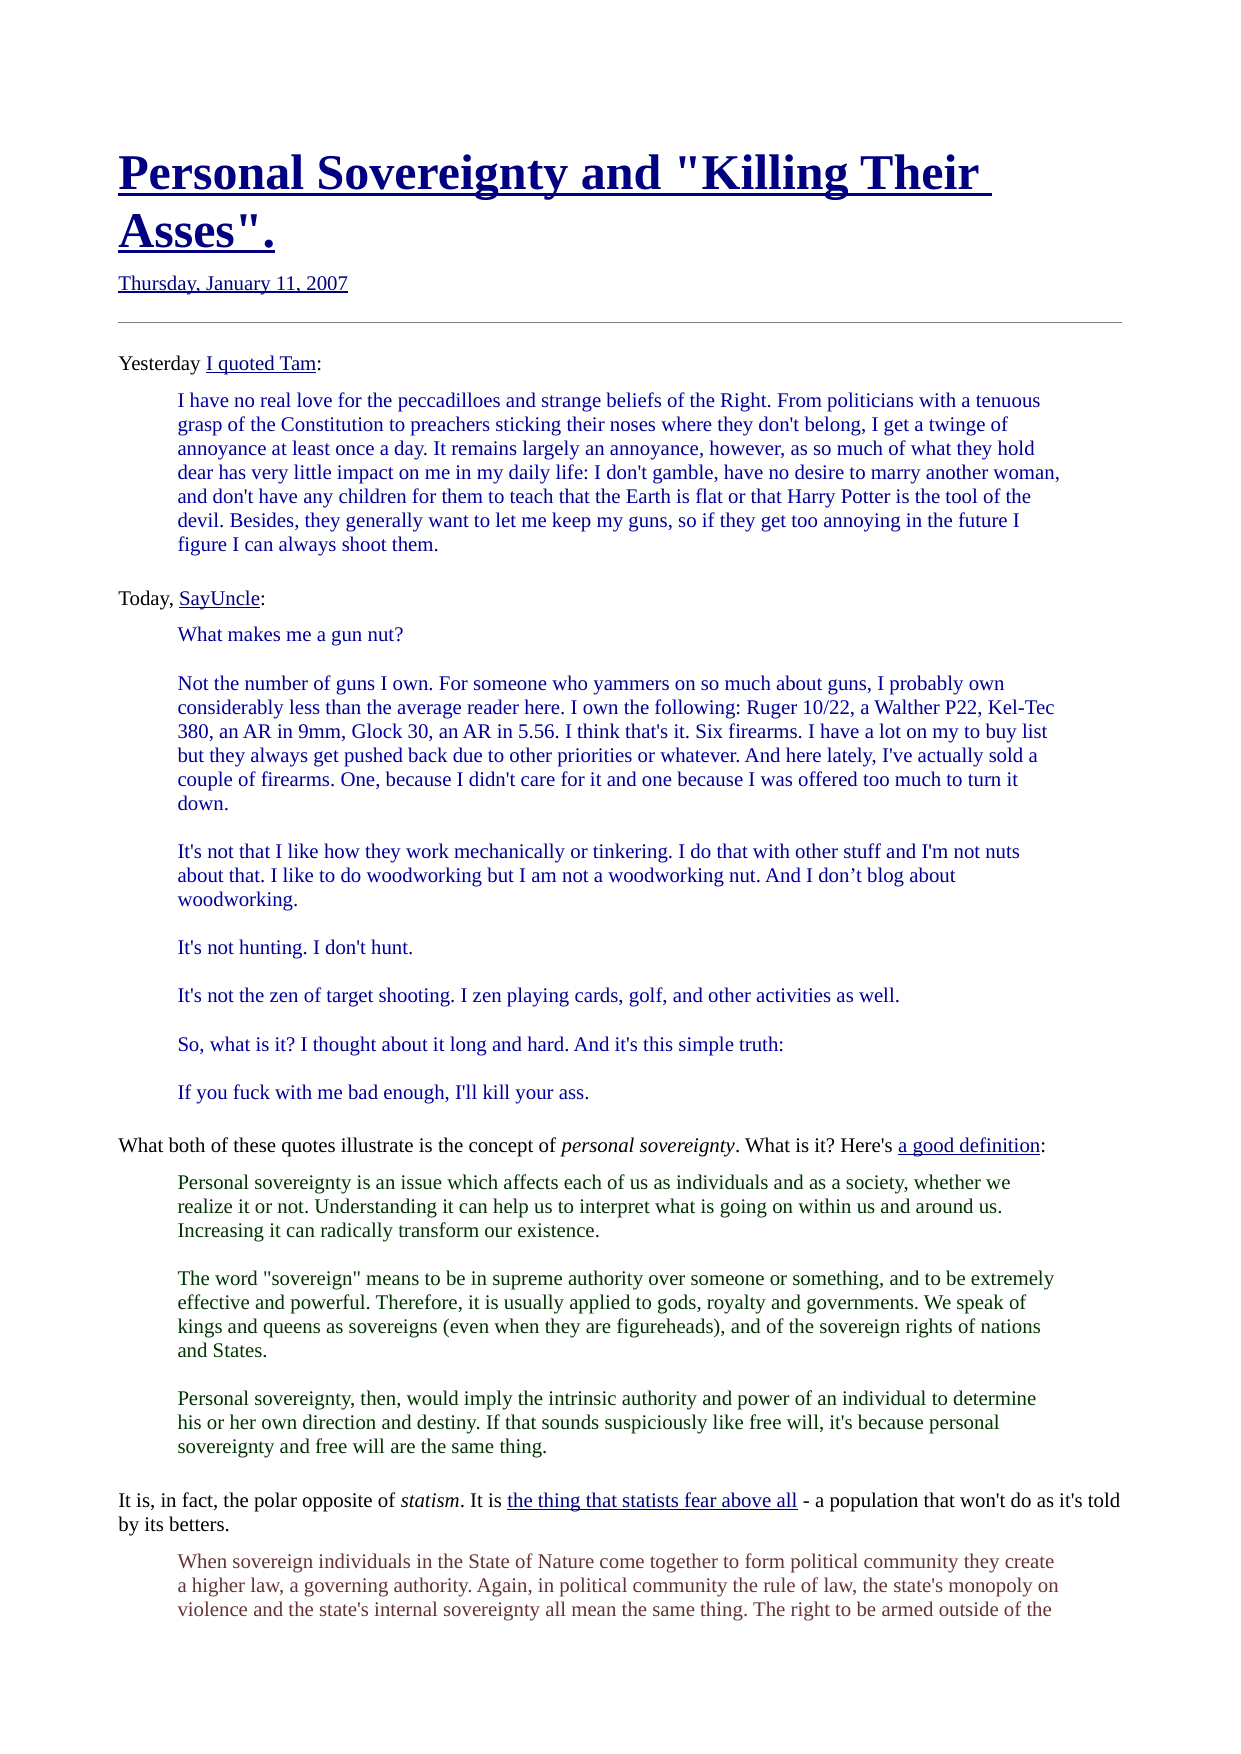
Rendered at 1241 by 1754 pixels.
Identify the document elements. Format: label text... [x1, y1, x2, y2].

text Personal sovereignty is an issue which affects each of us as individuals and as a society, whether we realize it or not. Understanding it can help us to interpret what is going on within us and around us. Increasing it can radically transform our existence. The word "sovereign" means to be in supreme authority over someone or something, and to be extremely effective and powerful. Therefore, it is usually applied to gods, royalty and governments. We speak of kings and queens as sovereigns (even when they are figureheads), and of the sovereign rights of nations and States. Personal sovereignty, then, would imply the intrinsic authority and power of an individual to determine his or her own direction and destiny. If that sounds suspiciously like free will, it's because personal sovereignty and free will are the same thing. [177, 1170, 1063, 1458]
text I have no real love for the peccadilloes and strange beliefs of the Right. From politicians with a tenuous grasp of the Constitution to preachers sticking their noses where they don't belong, I get a twinge of annoyance at least once a day. It remains largely an annoyance, however, as so much of what they hold dear has very little impact on me in my daily life: I don't gamble, have no desire to marry another woman, and don't have any children for them to teach that the Earth is flat or that Harry Potter is the tool of the devil. Besides, they generally want to let me keep my guns, so if they get too annoying in the future I figure I can always shoot them. [177, 388, 1063, 556]
text What both of these quotes illustrate is the concept of personal sovereignty. What is it? Here's a good definition: [118, 1133, 1122, 1157]
text What makes me a gun nut? Not the number of guns I own. For someone who yammers on so much about guns, I probably own considerably less than the average reader here. I own the following: Ruger 10/22, a Walther P22, Kel-Tec 380, an AR in 9mm, Glock 30, an AR in 5.56. I think that's it. Six firearms. I have a lot on my to buy list but they always get pushed back due to other priorities or whatever. And here lately, I've actually sold a couple of firearms. One, because I didn't care for it and one because I was offered too much to turn it down. It's not that I like how they work mechanically or tinkering. I do that with other stuff and I'm not nuts about that. I like to do woodworking but I am not a woodworking nut. And I don’t blog about woodworking. It's not hunting. I don't hunt. It's not the zen of target shooting. I zen playing cards, golf, and other activities as well. So, what is it? I thought about it long and hard. And it's this simple truth: If you fuck with me bad enough, I'll kill your ass. [177, 622, 1063, 1104]
text It is, in fact, the polar opposite of statism. It is the thing that statists fear above all - a population that won't do as it's told by its betters. [118, 1488, 1122, 1536]
text Today, SayUncle: [118, 586, 1122, 610]
text Thursday, January 11, 2007 [118, 271, 1122, 295]
subtitle Personal Sovereignty and "Killing Their Asses". [118, 143, 1122, 258]
text When sovereign individuals in the State of Nature come together to form political community they create a higher law, a governing authority. Again, in political community the rule of law, the state's monopoly on violence and the state's internal sovereignty all mean the same thing. The right to be armed outside of the [177, 1548, 1063, 1621]
text Yesterday I quoted Tam: [118, 351, 1122, 375]
